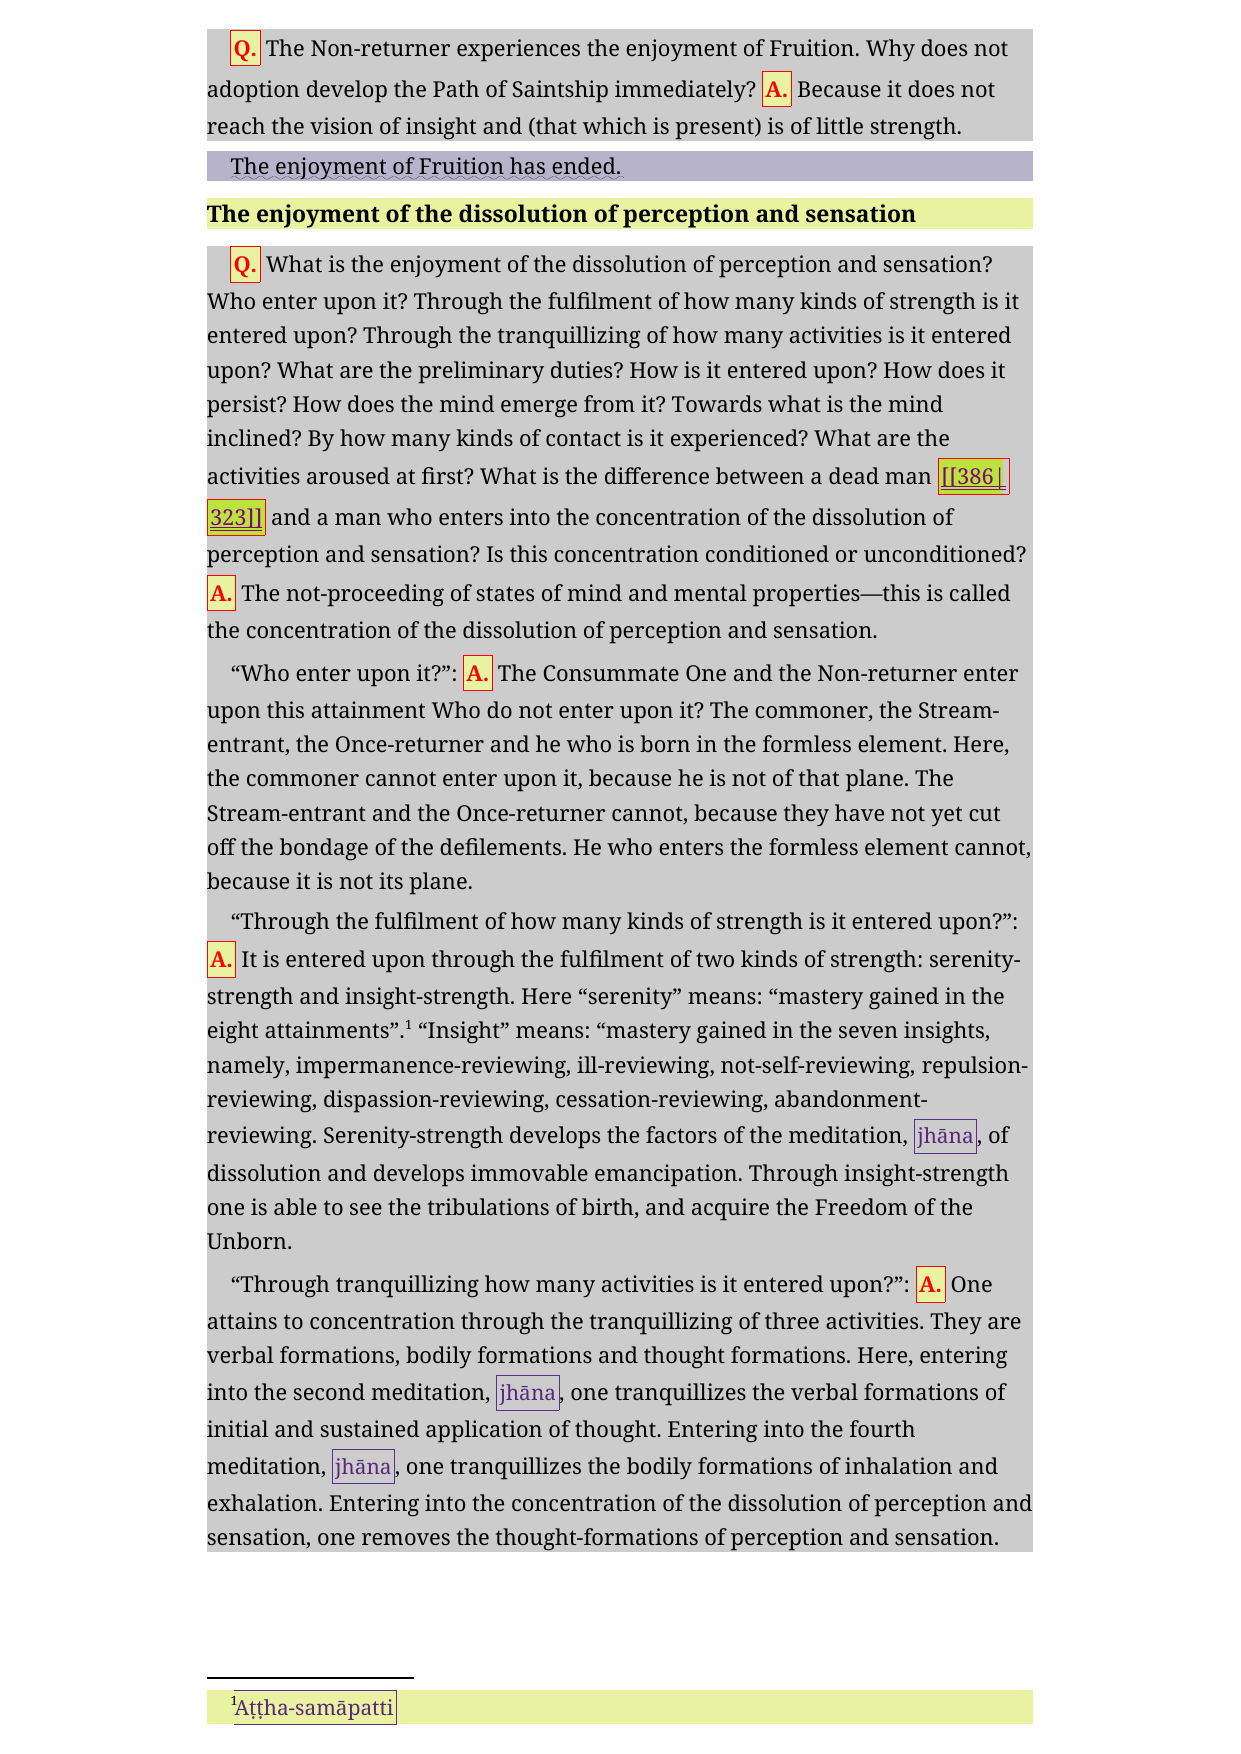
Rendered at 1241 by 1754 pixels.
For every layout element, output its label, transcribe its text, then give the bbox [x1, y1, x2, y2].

text “Through the fulfilment of how many kinds of strength is it entered upon?”: A. It is entered upon through the fulfilment of two kinds of strength: serenity-strength and insight-strength. Here “serenity” means: “mastery gained in the eight attainments”. “Insight” means: “mastery gained in the seven insights, namely, impermanence-reviewing, ill-reviewing, not-self-reviewing, repulsion-reviewing, dispassion-reviewing, cessation-reviewing, abandonment-reviewing. Serenity-strength develops the factors of the meditation, jhāna, of dissolution and develops immovable emancipation. Through insight-strength one is able to see the tribulations of birth, and acquire the Freedom of the Unborn. [207, 906, 1033, 1256]
text Q. The Non-returner experiences the enjoyment of Fruition. Why does not adoption develop the Path of Saintship immediately? A. Because it does not reach the vision of insight and (that which is present) is of little strength. [207, 29, 1033, 141]
text Aṭṭha-samāpatti [207, 1690, 396, 1724]
text “Through tranquillizing how many activities is it entered upon?”: A. One attains to concentration through the tranquillizing of three activities. They are verbal formations, bodily formations and thought formations. Here, entering into the second meditation, jhāna, one tranquillizes the verbal formations of initial and sustained application of thought. Entering into the fourth meditation, jhāna, one tranquillizes the bodily formations of inhalation and exhalation. Entering into the concentration of the dissolution of perception and sensation, one removes the thought-formations of perception and sensation. [207, 1266, 1033, 1552]
text [397, 1690, 1033, 1724]
text The enjoyment of Fruition has ended. [207, 151, 1033, 181]
text Q. What is the enjoyment of the dissolution of perception and sensation? Who enter upon it? Through the fulfilment of how many kinds of strength is it entered upon? Through the tranquillizing of how many activities is it entered upon? What are the preliminary duties? How is it entered upon? How does it persist? How does the mind emerge from it? Towards what is the mind inclined? By how many kinds of contact is it experienced? What are the activities aroused at first? What is the difference between a dead man [[386|323]] and a man who enters into the concentration of the dissolution of perception and sensation? Is this concentration conditioned or unconditioned? A. The not-proceeding of states of mind and mental properties—this is called the concentration of the dissolution of perception and sensation. [207, 246, 1033, 644]
subtitle The enjoyment of the dissolution of perception and sensation [207, 198, 1033, 229]
text “Who enter upon it?”: A. The Consummate One and the Non-returner enter upon this attainment Who do not enter upon it? The commoner, the Stream-entrant, the Once-returner and he who is born in the formless element. Here, the commoner cannot enter upon it, because he is not of that plane. The Stream-entrant and the Once-returner cannot, because they have not yet cut off the bondage of the defilements. He who enters the formless element cannot, because it is not its plane. [207, 655, 1033, 896]
